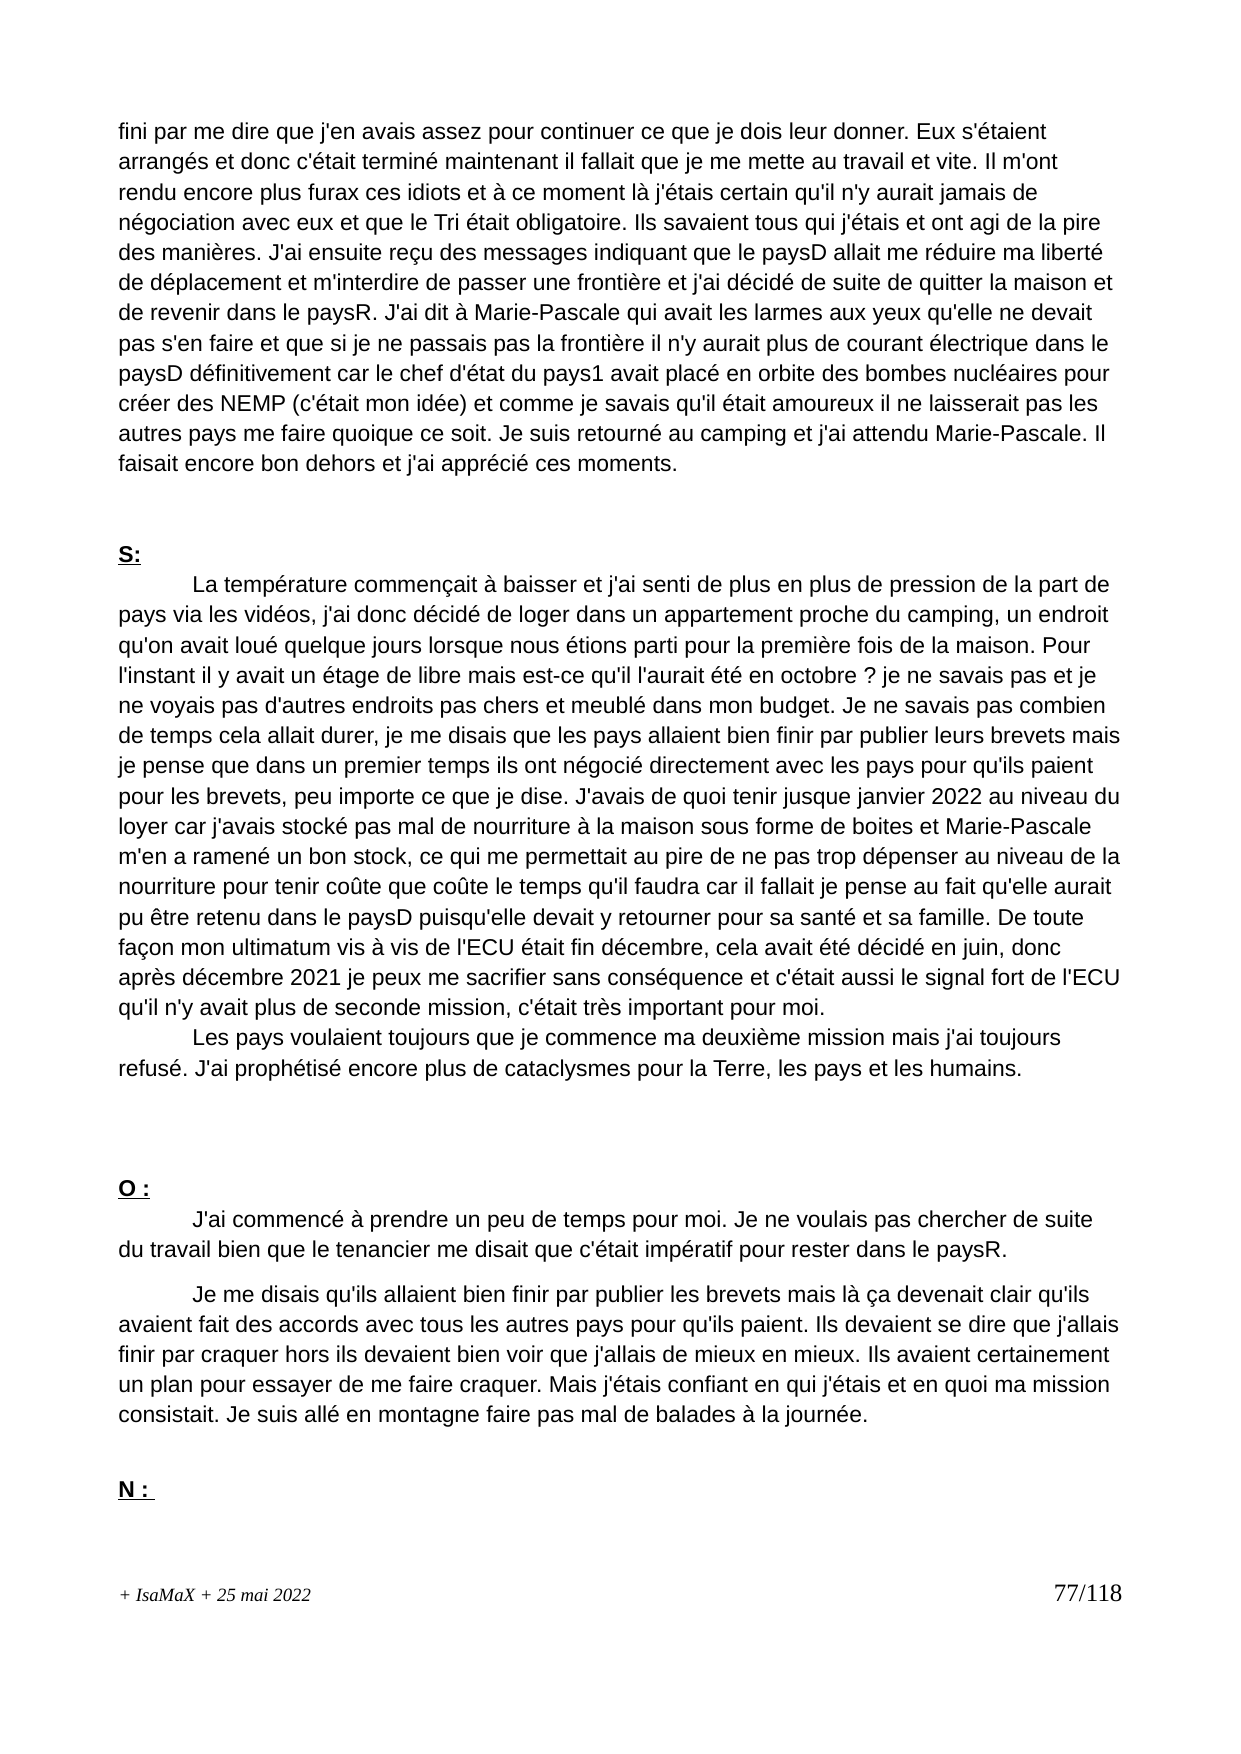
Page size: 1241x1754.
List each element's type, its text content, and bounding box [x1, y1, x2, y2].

text fini par me dire que j'en avais assez pour continuer ce que je dois leur donner. Eux s'étaient arrangés et donc c'était terminé maintenant il fallait que je me mette au travail et vite. Il m'ont rendu encore plus furax ces idiots et à ce moment là j'étais certain qu'il n'y aurait jamais de négociation avec eux et que le Tri était obligatoire. Ils savaient tous qui j'étais et ont agi de la pire des manières. J'ai ensuite reçu des messages indiquant que le paysD allait me réduire ma liberté de déplacement et m'interdire de passer une frontière et j'ai décidé de suite de quitter la maison et de revenir dans le paysR. J'ai dit à Marie-Pascale qui avait les larmes aux yeux qu'elle ne devait pas s'en faire et que si je ne passais pas la frontière il n'y aurait plus de courant électrique dans le paysD définitivement car le chef d'état du pays1 avait placé en orbite des bombes nucléaires pour créer des NEMP (c'était mon idée) et comme je savais qu'il était amoureux il ne laisserait pas les autres pays me faire quoique ce soit. Je suis retourné au camping et j'ai attendu Marie-Pascale. Il faisait encore bon dehors et j'ai apprécié ces moments. [118, 118, 1122, 477]
text J'ai commencé à prendre un peu de temps pour moi. Je ne voulais pas chercher de suite du travail bien que le tenancier me disait que c'était impératif pour rester dans le paysR. [118, 1206, 1122, 1262]
text Je me disais qu'ils allaient bien finir par publier les brevets mais là ça devenait clair qu'ils avaient fait des accords avec tous les autres pays pour qu'ils paient. Ils devaient se dire que j'allais finir par craquer hors ils devaient bien voir que j'allais de mieux en mieux. Ils avaient certainement un plan pour essayer de me faire craquer. Mais j'étais confiant en qui j'étais et en quoi ma mission consistait. Je suis allé en montagne faire pas mal de balades à la journée. [118, 1281, 1122, 1458]
text Les pays voulaient toujours que je commence ma deuxième mission mais j'ai toujours refusé. J'ai prophétisé encore plus de cataclysmes pour la Terre, les pays et les humains. [118, 1024, 1122, 1081]
text S: [118, 541, 1122, 567]
text N : [118, 1476, 1122, 1503]
text O : [118, 1175, 1122, 1202]
text La température commençait à baisser et j'ai senti de plus en plus de pression de la part de pays via les vidéos, j'ai donc décidé de loger dans un appartement proche du camping, un endroit qu'on avait loué quelque jours lorsque nous étions parti pour la première fois de la maison. Pour l'instant il y avait un étage de libre mais est-ce qu'il l'aurait été en octobre ? je ne savais pas et je ne voyais pas d'autres endroits pas chers et meublé dans mon budget. Je ne savais pas combien de temps cela allait durer, je me disais que les pays allaient bien finir par publier leurs brevets mais je pense que dans un premier temps ils ont négocié directement avec les pays pour qu'ils paient pour les brevets, peu importe ce que je dise. J'avais de quoi tenir jusque janvier 2022 au niveau du loyer car j'avais stocké pas mal de nourriture à la maison sous forme de boites et Marie-Pascale m'en a ramené un bon stock, ce qui me permettait au pire de ne pas trop dépenser au niveau de la nourriture pour tenir coûte que coûte le temps qu'il faudra car il fallait je pense au fait qu'elle aurait pu être retenu dans le paysD puisqu'elle devait y retourner pour sa santé et sa famille. De toute façon mon ultimatum vis à vis de l'ECU était fin décembre, cela avait été décidé en juin, donc après décembre 2021 je peux me sacrifier sans conséquence et c'était aussi le signal fort de l'ECU qu'il n'y avait plus de seconde mission, c'était très important pour moi. [118, 571, 1122, 1021]
